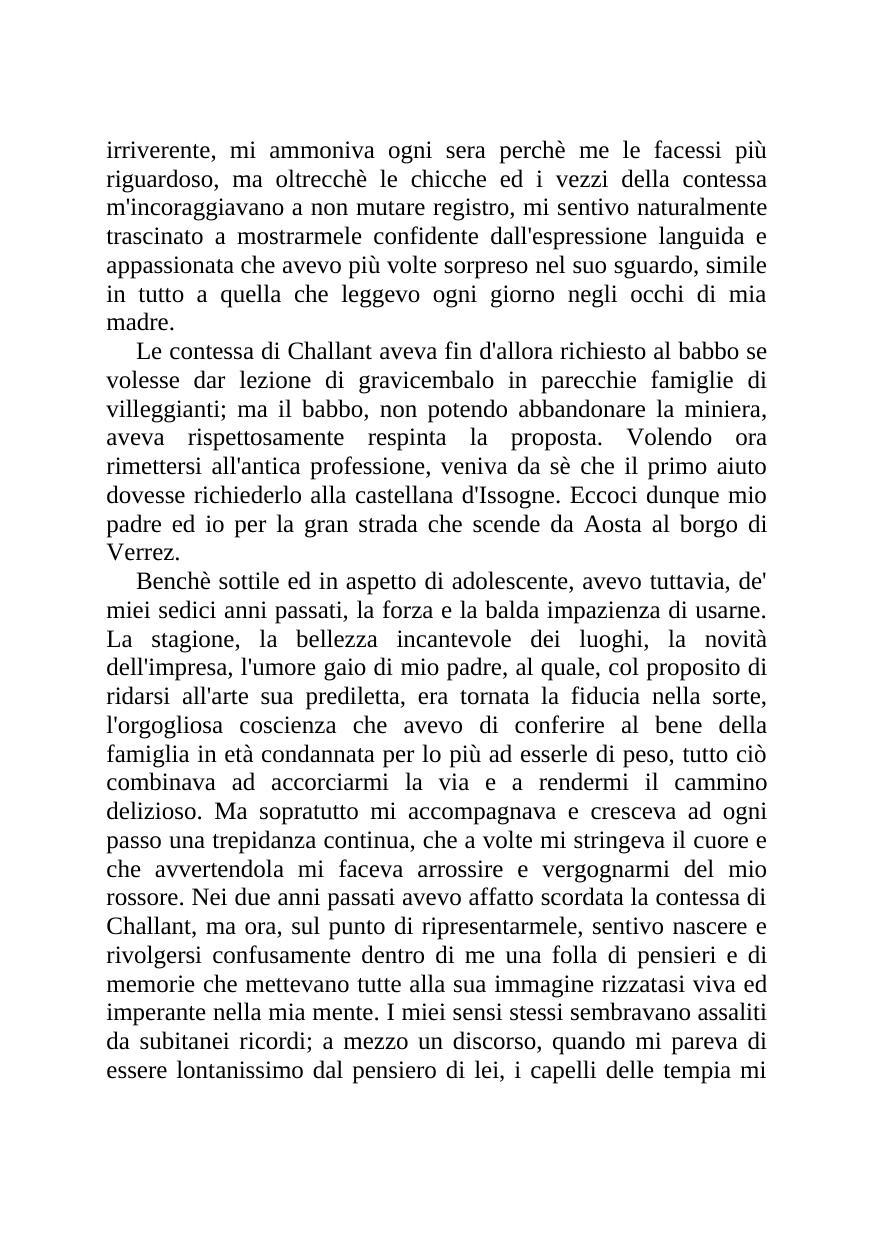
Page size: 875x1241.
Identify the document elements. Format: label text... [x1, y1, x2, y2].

text Benchè sottile ed in aspetto di adolescente, avevo tuttavia, de' miei sedici anni passati, la forza e la balda impazienza di usarne. La stagione, la bellezza incantevole dei luoghi, la novità dell'impresa, l'umore gaio di mio padre, al quale, col proposito di ridarsi all'arte sua prediletta, era tornata la fiducia nella sorte, l'orgogliosa coscienza che avevo di conferire al bene della famiglia in età condannata per lo più ad esserle di peso, tutto ciò combinava ad accorciarmi la via e a rendermi il cammino delizioso. Ma sopratutto mi accompagnava e cresceva ad ogni passo una trepidanza continua, che a volte mi stringeva il cuore e che avvertendola mi faceva arrossire e vergognarmi del mio rossore. Nei due anni passati avevo affatto scordata la contessa di Challant, ma ora, sul punto di ripresentarmele, sentivo nascere e rivolgersi confusamente dentro di me una folla di pensieri e di memorie che mettevano tutte alla sua immagine rizzatasi viva ed imperante nella mia mente. I miei sensi stessi sembravano assaliti da subitanei ricordi; a mezzo un discorso, quando mi pareva di essere lontanissimo dal pensiero di lei, i capelli delle tempia mi [106, 566, 768, 1084]
text irriverente, mi ammoniva ogni sera perchè me le facessi più riguardoso, ma oltrecchè le chicche ed i vezzi della contessa m'incoraggiavano a non mutare registro, mi sentivo naturalmente trascinato a mostrarmele confidente dall'espressione languida e appassionata che avevo più volte sorpreso nel suo sguardo, simile in tutto a quella che leggevo ogni giorno negli occhi di mia madre. [106, 135, 768, 336]
text Le contessa di Challant aveva fin d'allora richiesto al babbo se volesse dar lezione di gravicembalo in parecchie famiglie di villeggianti; ma il babbo, non potendo abbandonare la miniera, aveva rispettosamente respinta la proposta. Volendo ora rimettersi all'antica professione, veniva da sè che il primo aiuto dovesse richiederlo alla castellana d'Issogne. Eccoci dunque mio padre ed io per la gran strada che scende da Aosta al borgo di Verrez. [106, 336, 768, 566]
